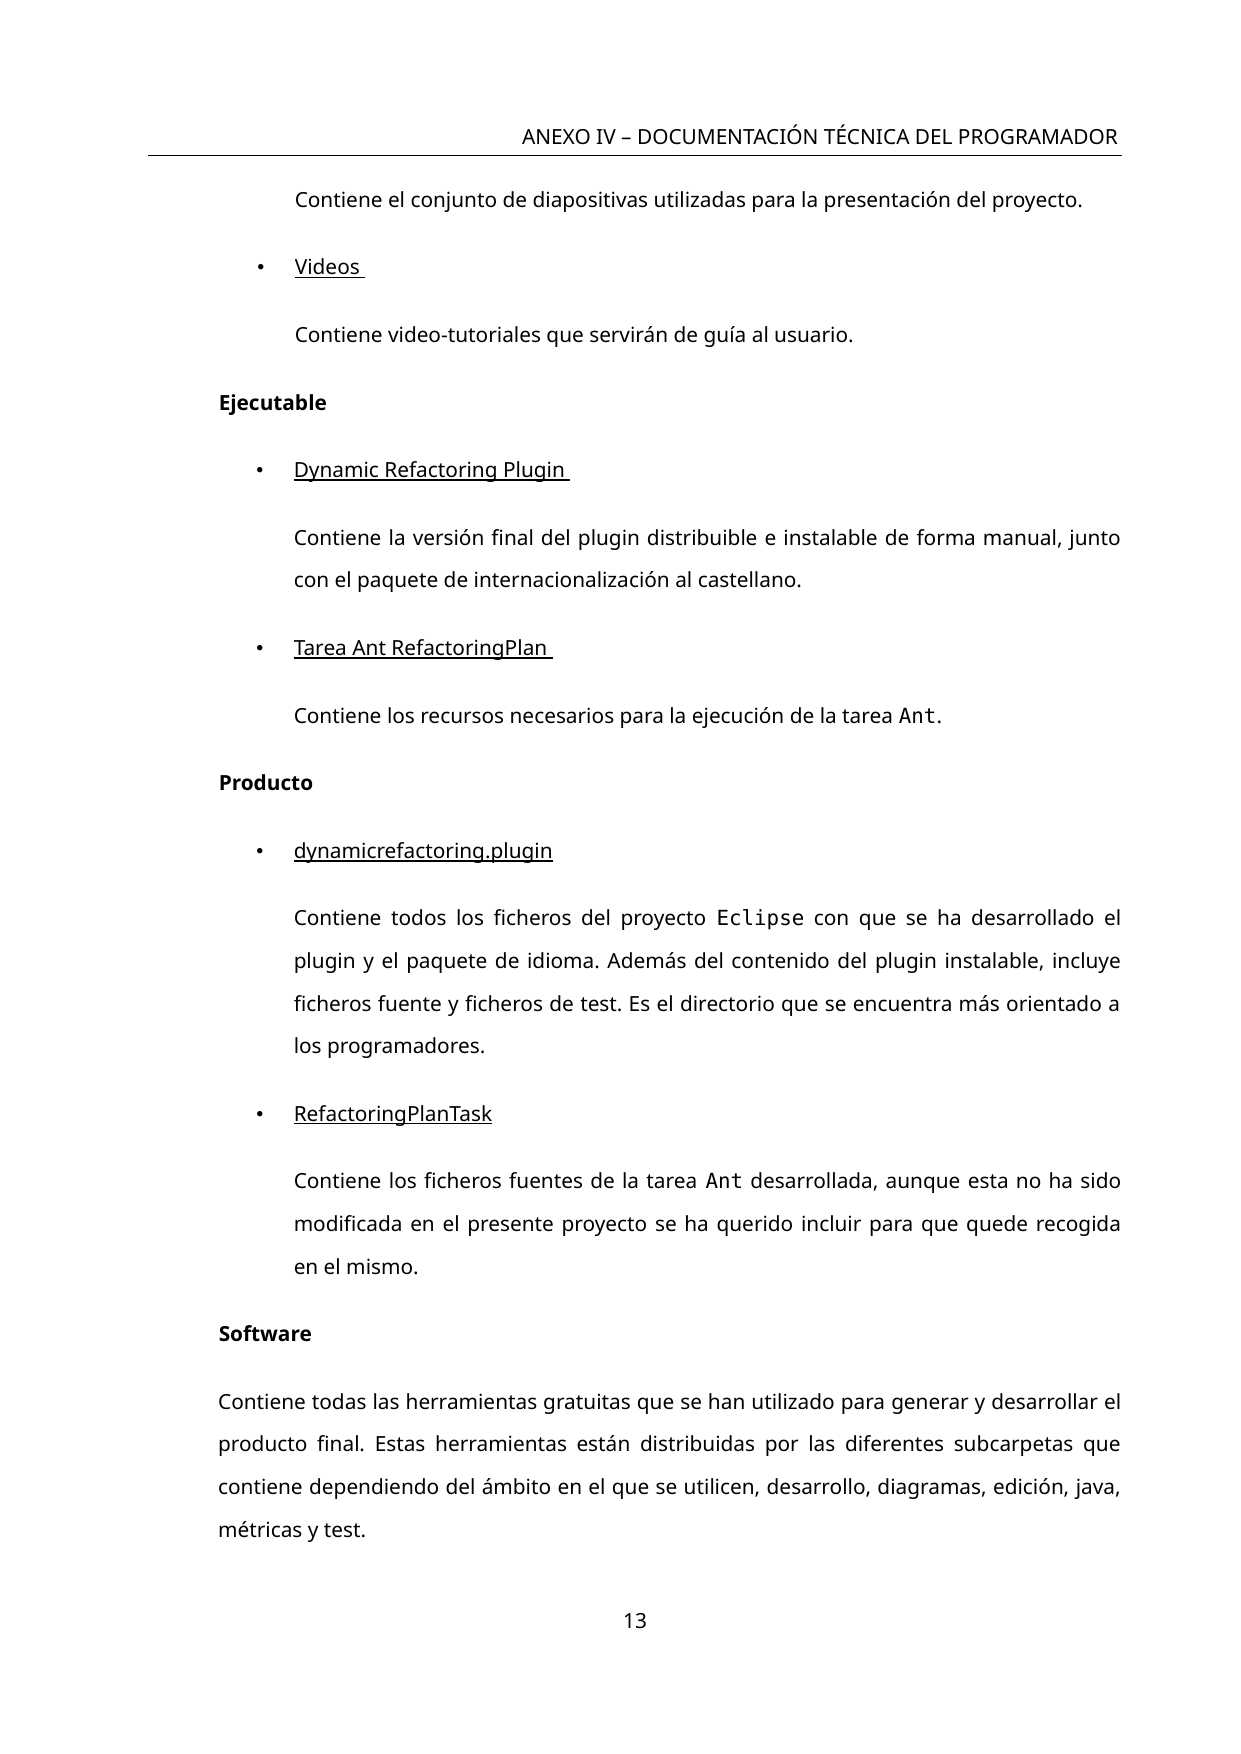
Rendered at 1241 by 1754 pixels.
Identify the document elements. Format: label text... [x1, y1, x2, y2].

list RefactoringPlanTask [256, 1099, 1122, 1127]
list Contiene la versión final del plugin distribuible e instalable de forma manual, junto con el paquete de internacionalización al castellano. [256, 523, 1122, 594]
list Contiene los ficheros fuentes de la tarea Ant desarrollada, aunque esta no ha sido modificada en el presente proyecto se ha querido incluir para que quede recogida en el mismo. [256, 1167, 1122, 1280]
text Producto [148, 768, 1122, 797]
list dynamicrefactoring.plugin [256, 836, 1122, 864]
list Dynamic Refactoring Plugin [256, 455, 1122, 484]
text Ejecutable [148, 388, 1122, 416]
list Contiene video-tutoriales que servirán de guía al usuario. [257, 320, 1122, 348]
list Tarea Ant RefactoringPlan [256, 633, 1122, 662]
list Contiene el conjunto de diapositivas utilizadas para la presentación del proyecto. [257, 185, 1122, 213]
list Contiene todos los ficheros del proyecto Eclipse con que se ha desarrollado el plugin y el paquete de idioma. Además del contenido del plugin instalable, incluye ficheros fuente y ficheros de test. Es el directorio que se encuentra más orientado a los programadores. [256, 903, 1122, 1060]
text Software [148, 1319, 1122, 1348]
list Videos [257, 252, 1122, 281]
text Contiene todas las herramientas gratuitas que se han utilizado para generar y desarrollar el producto final. Estas herramientas están distribuidas por las diferentes subcarpetas que contiene dependiendo del ámbito en el que se utilicen, desarrollo, diagramas, edición, java, métricas y test. [218, 1387, 1122, 1543]
list Contiene los recursos necesarios para la ejecución de la tarea Ant. [256, 701, 1122, 729]
